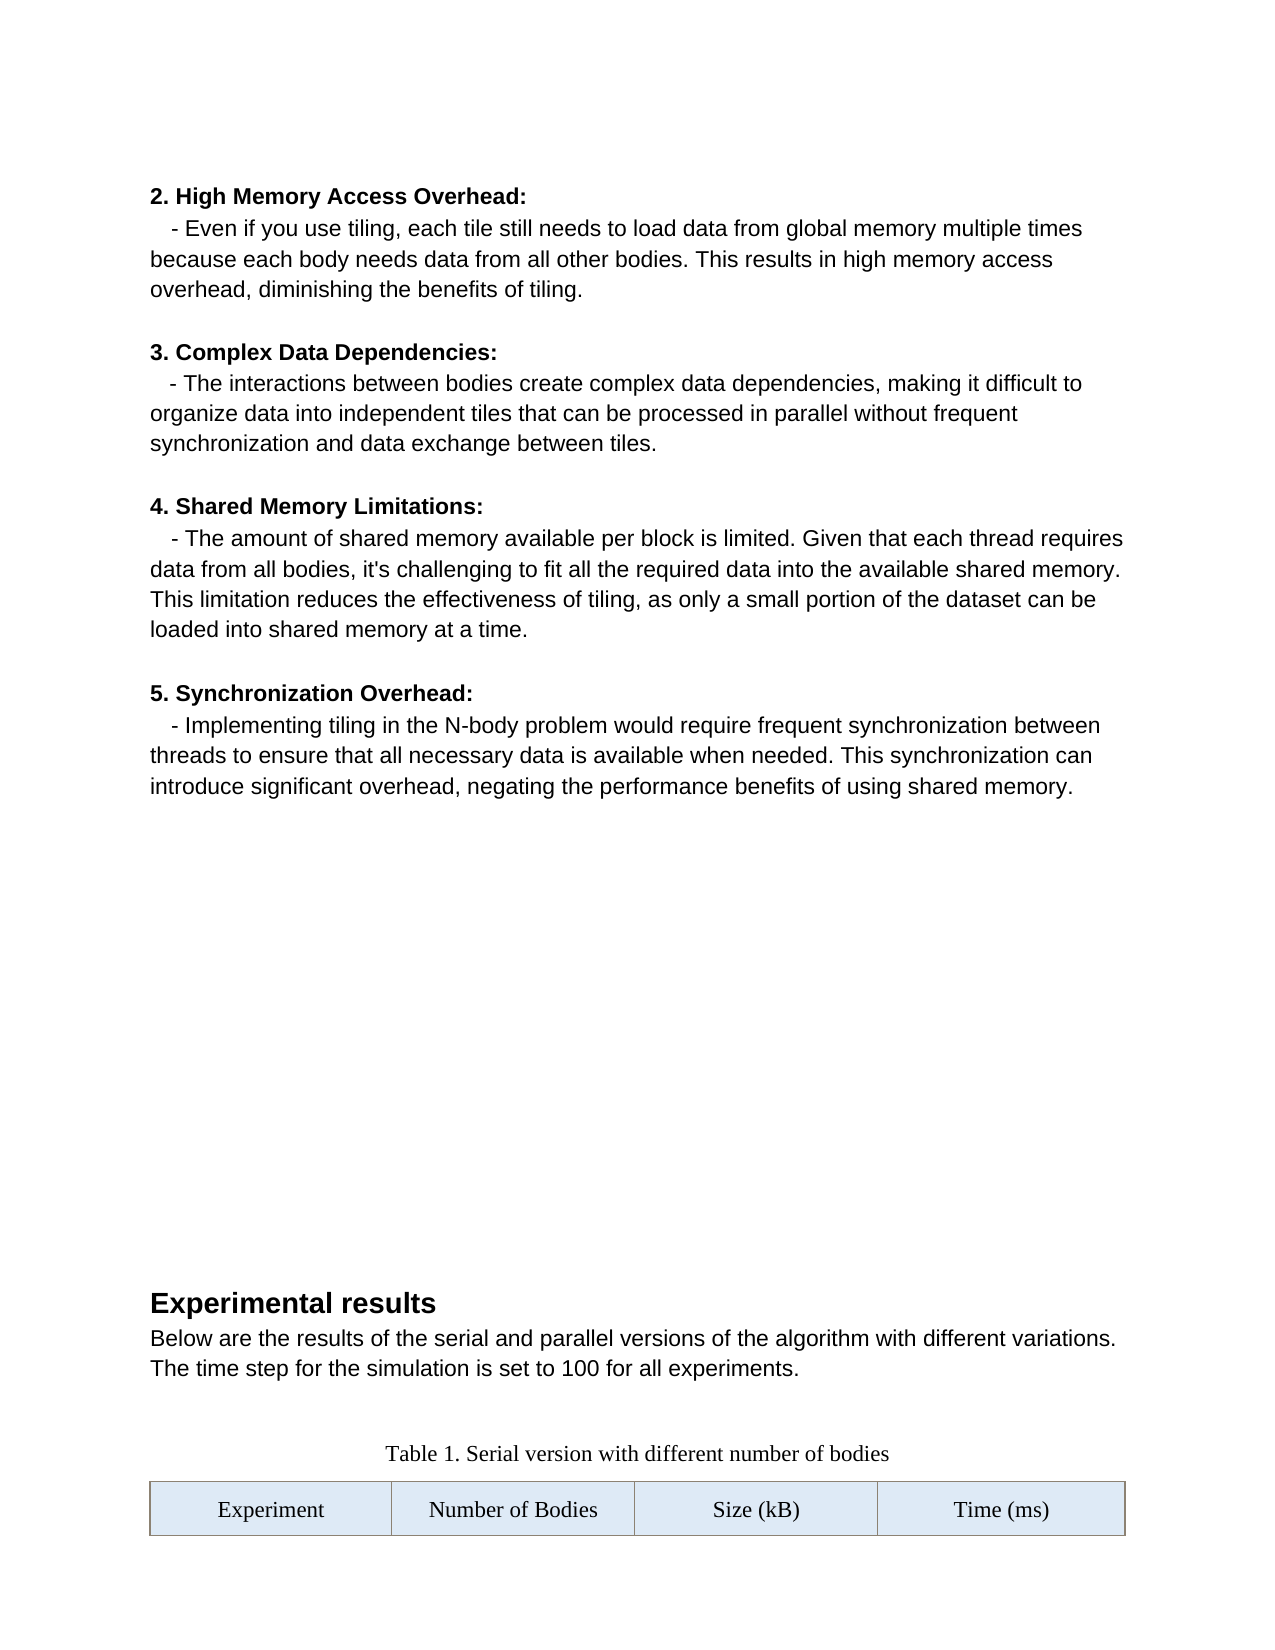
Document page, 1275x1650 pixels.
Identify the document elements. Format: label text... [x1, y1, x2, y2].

text - Even if you use tiling, each tile still needs to load data from global memory multiple times because each body needs data from all other bodies. This results in high memory access overhead, diminishing the benefits of tiling. [150, 213, 1125, 302]
table_header Size (kB) [635, 1482, 877, 1535]
table_header Number of Bodies [392, 1482, 634, 1535]
text 3. Complex Data Dependencies: [150, 339, 1125, 366]
text - Implementing tiling in the N-body problem would require frequent synchronization between threads to ensure that all necessary data is available when needed. This synchronization can introduce significant overhead, negating the performance benefits of using shared memory. [150, 710, 1125, 799]
table_header Time (ms) [878, 1482, 1124, 1535]
table_header Experiment [151, 1482, 391, 1535]
text Experimental results [150, 1286, 1125, 1320]
text - The interactions between bodies create complex data dependencies, making it difficult to organize data into independent tiles that can be processed in parallel without frequent synchronization and data exchange between tiles. [150, 369, 1125, 456]
text 5. Synchronization Overhead: [150, 679, 1125, 706]
text Below are the results of the serial and parallel versions of the algorithm with different variations. The time step for the simulation is set to 100 for all experiments. [150, 1325, 1125, 1381]
text - The amount of shared memory available per block is limited. Given that each thread requires data from all bodies, it's challenging to fit all the required data into the available shared memory. This limitation reduces the effectiveness of tiling, as only a small portion of the dataset can be loaded into shared memory at a time. [150, 523, 1125, 643]
text 2. High Memory Access Overhead: [150, 183, 1125, 209]
text 4. Shared Memory Limitations: [150, 493, 1125, 519]
text Table 1. Serial version with different number of bodies [150, 1440, 1125, 1467]
